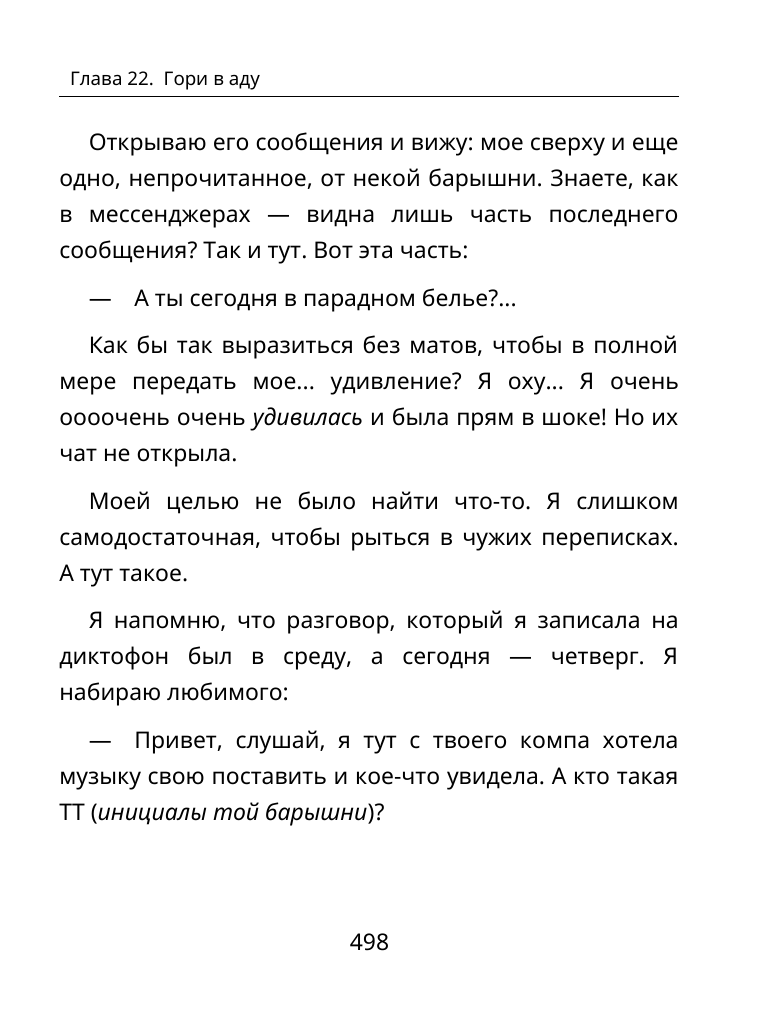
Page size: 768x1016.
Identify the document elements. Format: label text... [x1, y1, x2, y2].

list Привет, слушай, я тут с твоего компа хотела музыку свою поставить и кое-что увидела. А кто такая ТТ (инициалы той барышни)? [59, 724, 679, 827]
text Открываю его сообщения и вижу: мое сверху и еще одно, непрочитанное, от некой барышни. Знаете, как в мессенджерах — видна лишь часть последнего сообщения? Так и тут. Вот эта часть: [59, 126, 679, 265]
text Я напомню, что разговор, который я записала на диктофон был в среду, а сегодня — четверг. Я набираю любимого: [59, 604, 679, 707]
text Моей целью не было найти что-то. Я слишком самодостаточная, чтобы рыться в чужих переписках. А тут такое. [59, 485, 679, 588]
text Как бы так выразиться без матов, чтобы в полной мере передать мое... удивление? Я оху... Я очень оооочень очень удивилась и была прям в шоке! Но их чат не открыла. [59, 329, 679, 468]
list А ты сегодня в парадном белье?... [59, 282, 679, 313]
